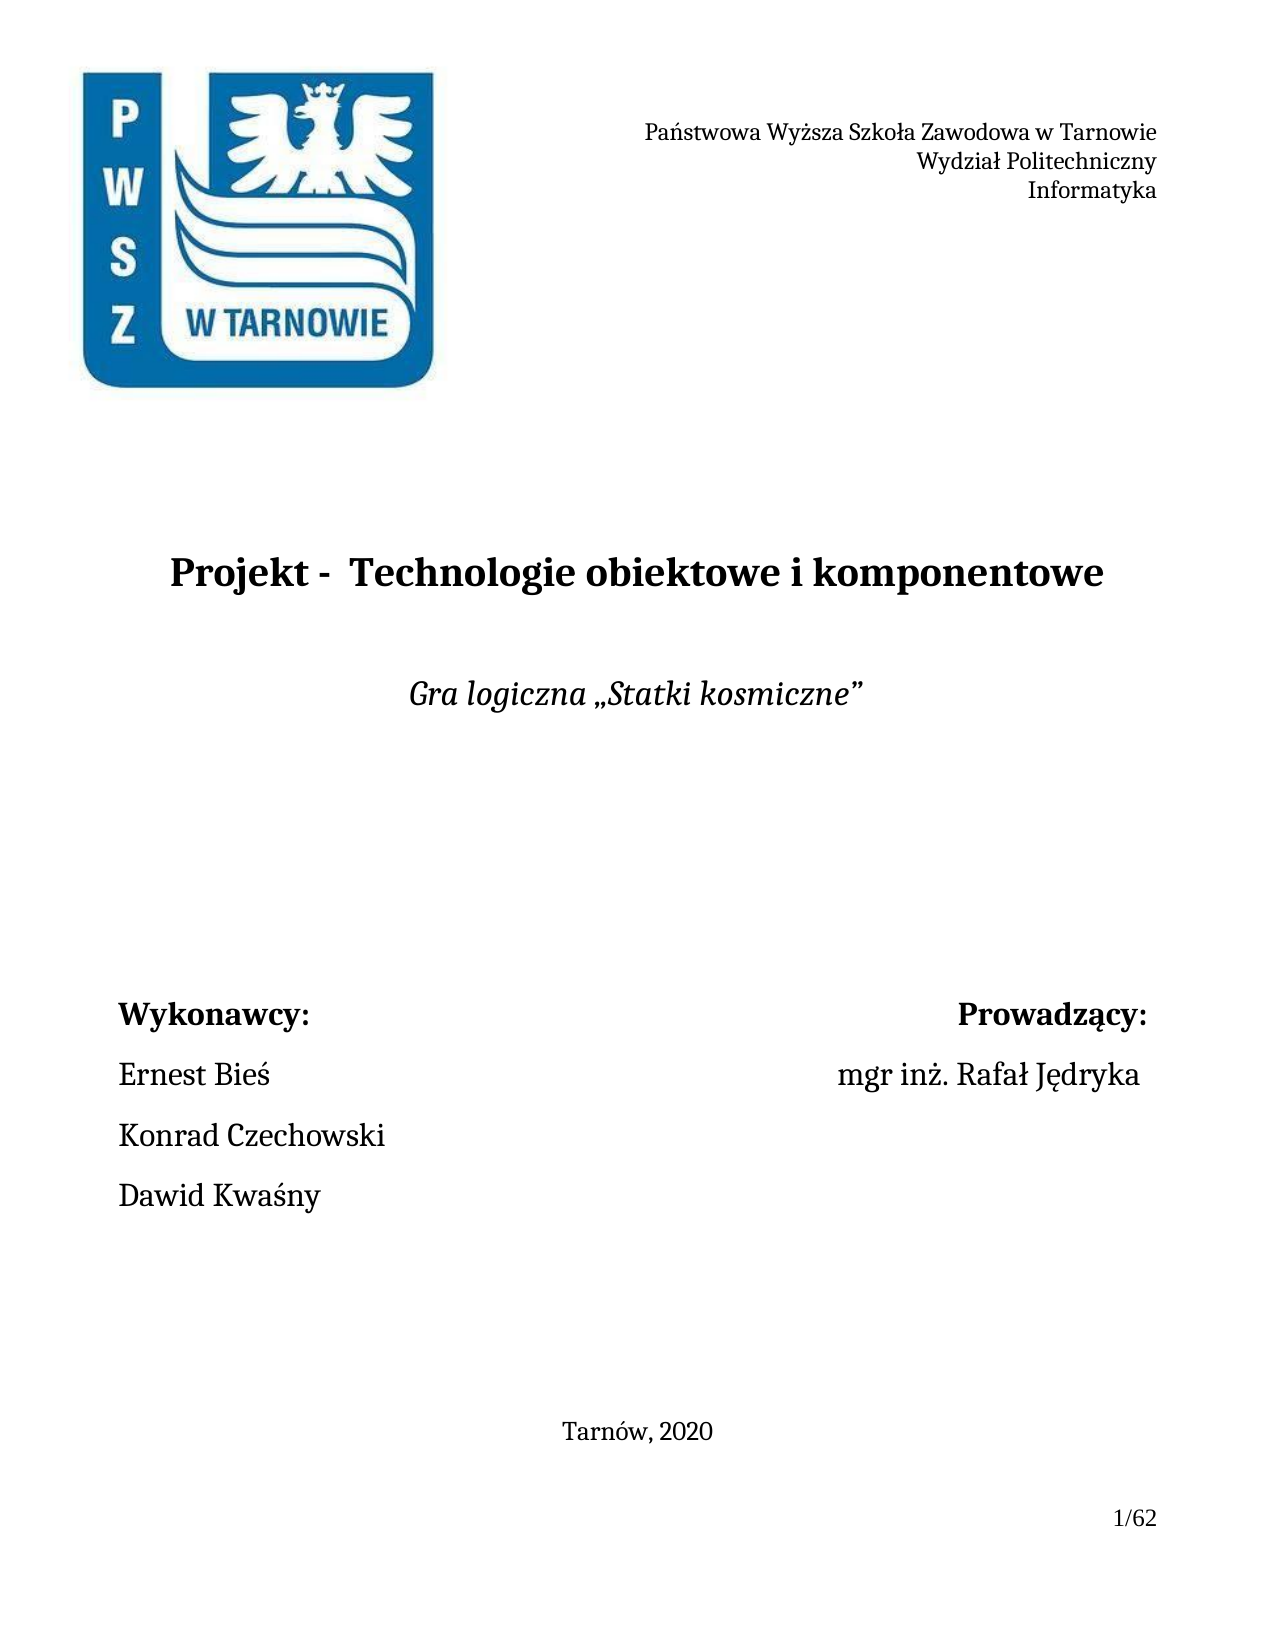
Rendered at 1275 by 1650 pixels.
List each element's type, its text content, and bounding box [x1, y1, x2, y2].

text Konrad Czechowski [118, 1116, 1157, 1154]
text Tarnów, 2020 [118, 1416, 1157, 1447]
text Wydział Politechniczny [468, 147, 1157, 176]
text Państwowa Wyższa Szkoła Zawodowa w Tarnowie [468, 118, 1157, 147]
text Informatyka [468, 176, 1157, 204]
text Gra logiczna „Statki kosmiczne” [118, 674, 1157, 715]
picture [48, 47, 468, 415]
text Projekt - Technologie obiektowe i komponentowe [118, 549, 1157, 597]
text Wykonawcy: Prowadzący: [118, 995, 1157, 1033]
text Ernest Bieś mgr inż. Rafał Jędryka [118, 1056, 1157, 1094]
text Dawid Kwaśny [118, 1177, 1157, 1215]
